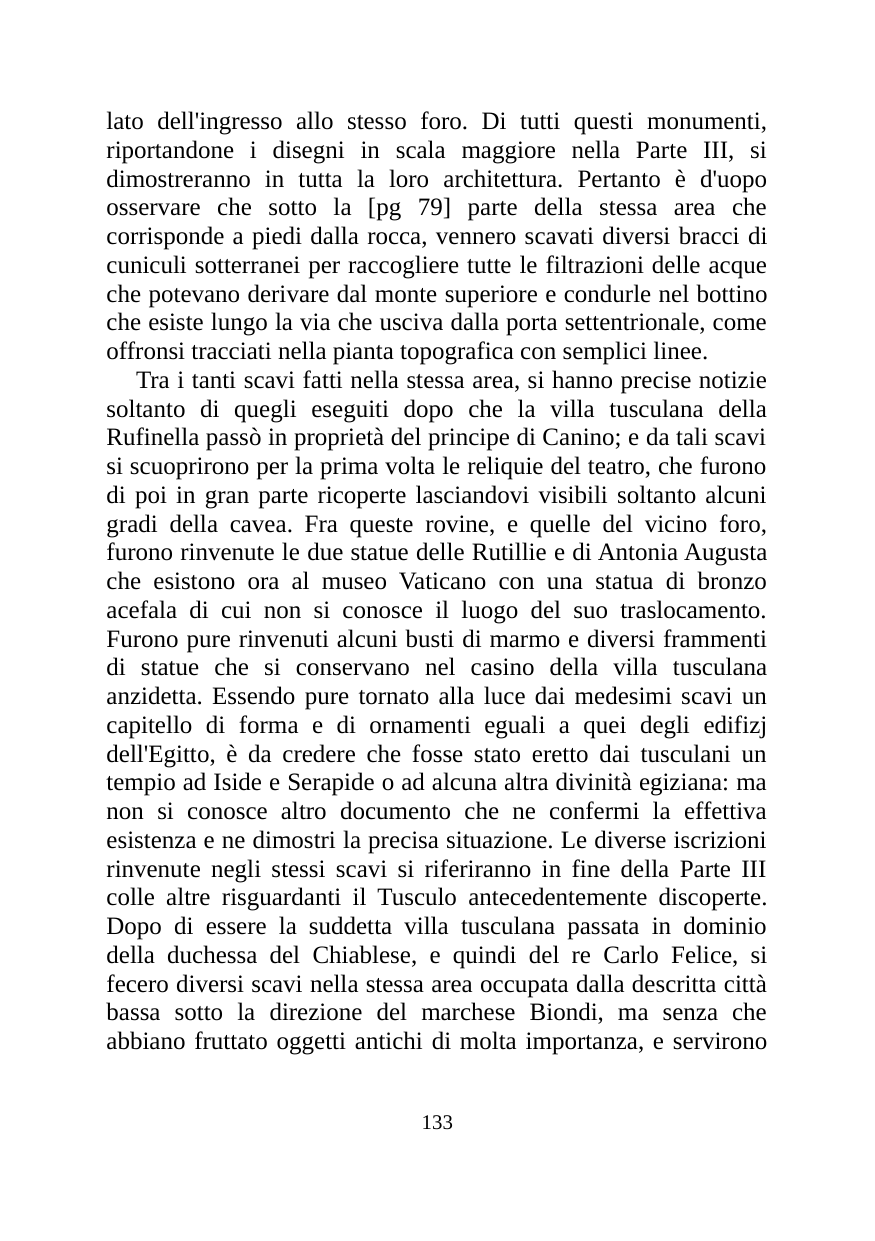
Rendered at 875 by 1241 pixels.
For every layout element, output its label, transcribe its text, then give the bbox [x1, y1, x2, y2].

text lato dell'ingresso allo stesso foro. Di tutti questi monumenti, riportandone i disegni in scala maggiore nella Parte III, si dimostreranno in tutta la loro architettura. Pertanto è d'uopo osservare che sotto la [pg 79] parte della stessa area che corrisponde a piedi dalla rocca, vennero scavati diversi bracci di cuniculi sotterranei per raccogliere tutte le filtrazioni delle acque che potevano derivare dal monte superiore e condurle nel bottino che esiste lungo la via che usciva dalla porta settentrionale, come offronsi tracciati nella pianta topografica con semplici linee. [106, 106, 768, 365]
text Tra i tanti scavi fatti nella stessa area, si hanno precise notizie soltanto di quegli eseguiti dopo che la villa tusculana della Rufinella passò in proprietà del principe di Canino; e da tali scavi si scuoprirono per la prima volta le reliquie del teatro, che furono di poi in gran parte ricoperte lasciandovi visibili soltanto alcuni gradi della cavea. Fra queste rovine, e quelle del vicino foro, furono rinvenute le due statue delle Rutillie e di Antonia Augusta che esistono ora al museo Vaticano con una statua di bronzo acefala di cui non si conosce il luogo del suo traslocamento. Furono pure rinvenuti alcuni busti di marmo e diversi frammenti di statue che si conservano nel casino della villa tusculana anzidetta. Essendo pure tornato alla luce dai medesimi scavi un capitello di forma e di ornamenti eguali a quei degli edifizj dell'Egitto, è da credere che fosse stato eretto dai tusculani un tempio ad Iside e Serapide o ad alcuna altra divinità egiziana: ma non si conosce altro documento che ne confermi la effettiva esistenza e ne dimostri la precisa situazione. Le diverse iscrizioni rinvenute negli stessi scavi si riferiranno in fine della Parte III colle altre risguardanti il Tusculo antecedentemente discoperte. Dopo di essere la suddetta villa tusculana passata in dominio della duchessa del Chiablese, e quindi del re Carlo Felice, si fecero diversi scavi nella stessa area occupata dalla descritta città bassa sotto la direzione del marchese Biondi, ma senza che abbiano fruttato oggetti antichi di molta importanza, e servirono [106, 365, 768, 1055]
